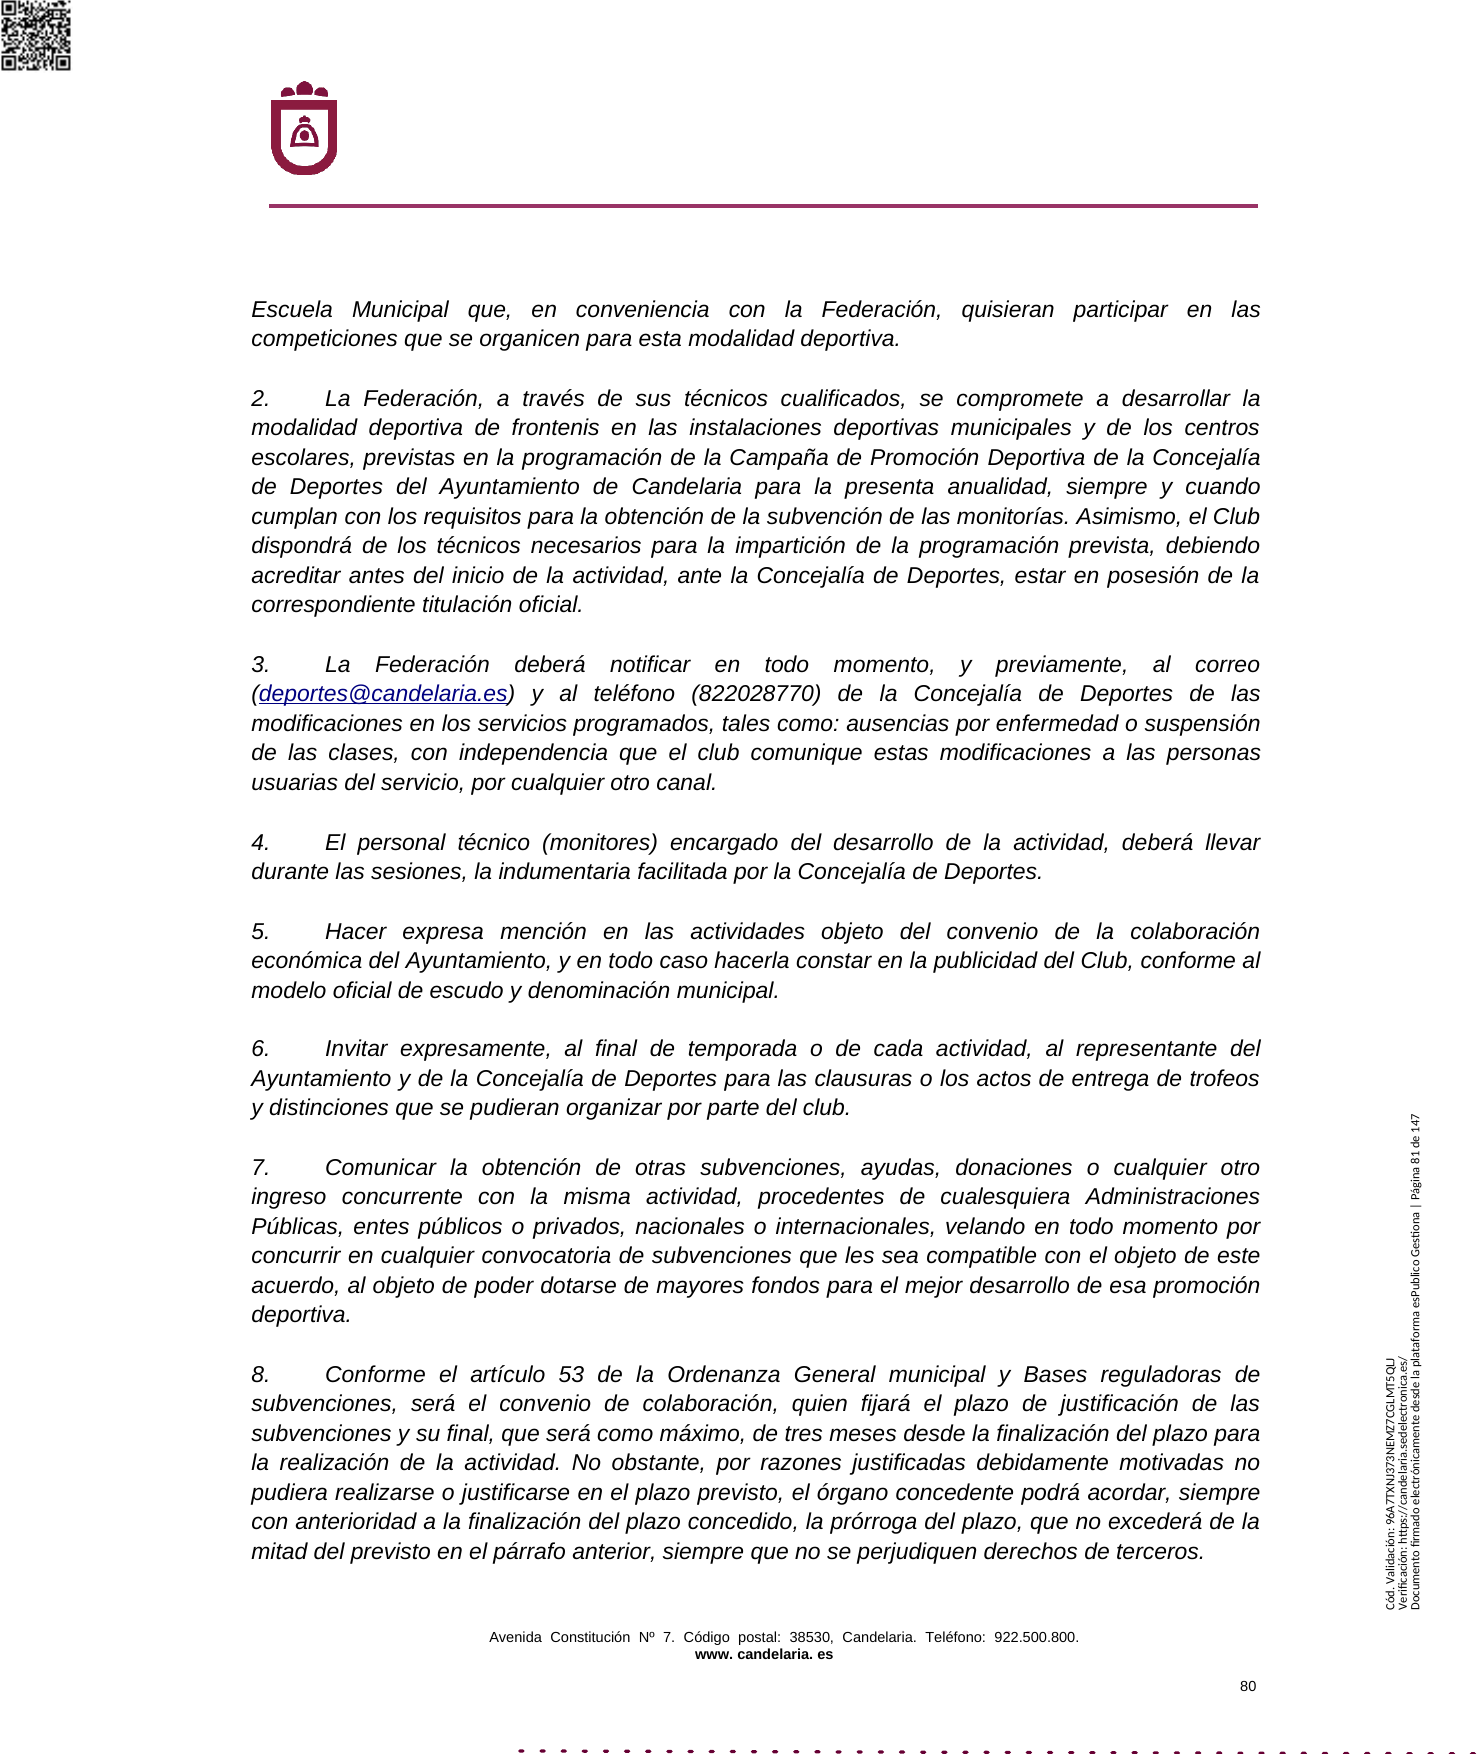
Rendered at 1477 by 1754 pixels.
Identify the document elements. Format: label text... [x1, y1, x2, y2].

list Hacer expresa mención en las actividades objeto del convenio de la colaboración económica del Ayuntamiento, y en todo caso hacerla constar en la publicidad del Club, conforme al modelo oficial de escudo y denominación municipal. [251, 918, 1263, 1003]
list Escuela Municipal que, en conveniencia con la Federación, quisieran participar en las competiciones que se organicen para esta modalidad deportiva. [251, 296, 1263, 351]
list El personal técnico (monitores) encargado del desarrollo de la actividad, deberá llevar durante las sesiones, la indumentaria facilitada por la Concejalía de Deportes. [251, 829, 1263, 884]
list La Federación, a través de sus técnicos cualificados, se compromete a desarrollar la modalidad deportiva de frontenis en las instalaciones deportivas municipales y de los centros escolares, previstas en la programación de la Campaña de Promoción Deportiva de la Concejalía de Deportes del Ayuntamiento de Candelaria para la presenta anualidad, siempre y cuando cumplan con los requisitos para la obtención de la subvención de las monitorías. Asimismo, el Club dispondrá de los técnicos necesarios para la impartición de la programación prevista, debiendo acreditar antes del inicio de la actividad, ante la Concejalía de Deportes, estar en posesión de la correspondiente titulación oficial. [251, 385, 1263, 617]
list Conforme el artículo 53 de la Ordenanza General municipal y Bases reguladoras de subvenciones, será el convenio de colaboración, quien fijará el plazo de justificación de las subvenciones y su final, que será como máximo, de tres meses desde la finalización del plazo para la realización de la actividad. No obstante, por razones justificadas debidamente motivadas no pudiera realizarse o justificarse en el plazo previsto, el órgano concedente podrá acordar, siempre con anterioridad a la finalización del plazo concedido, la prórroga del plazo, que no excederá de la mitad del previsto en el párrafo anterior, siempre que no se perjudiquen derechos de terceros. [251, 1361, 1263, 1564]
list La Federación deberá notificar en todo momento, y previamente, al correo (deportes@candelaria.es) y al teléfono (822028770) de la Concejalía de Deportes de las modificaciones en los servicios programados, tales como: ausencias por enfermedad o suspensión de las clases, con independencia que el club comunique estas modificaciones a las personas usuarias del servicio, por cualquier otro canal. [251, 651, 1263, 795]
list Invitar expresamente, al final de temporada o de cada actividad, al representante del Ayuntamiento y de la Concejalía de Deportes para las clausuras o los actos de entrega de trofeos y distinciones que se pudieran organizar por parte del club. [251, 1035, 1263, 1120]
list Comunicar la obtención de otras subvenciones, ayudas, donaciones o cualquier otro ingreso concurrente con la misma actividad, procedentes de cualesquiera Administraciones Públicas, entes públicos o privados, nacionales o internacionales, velando en todo momento por concurrir en cualquier convocatoria de subvenciones que les sea compatible con el objeto de este acuerdo, al objeto de poder dotarse de mayores fondos para el mejor desarrollo de esa promoción deportiva. [251, 1154, 1263, 1327]
